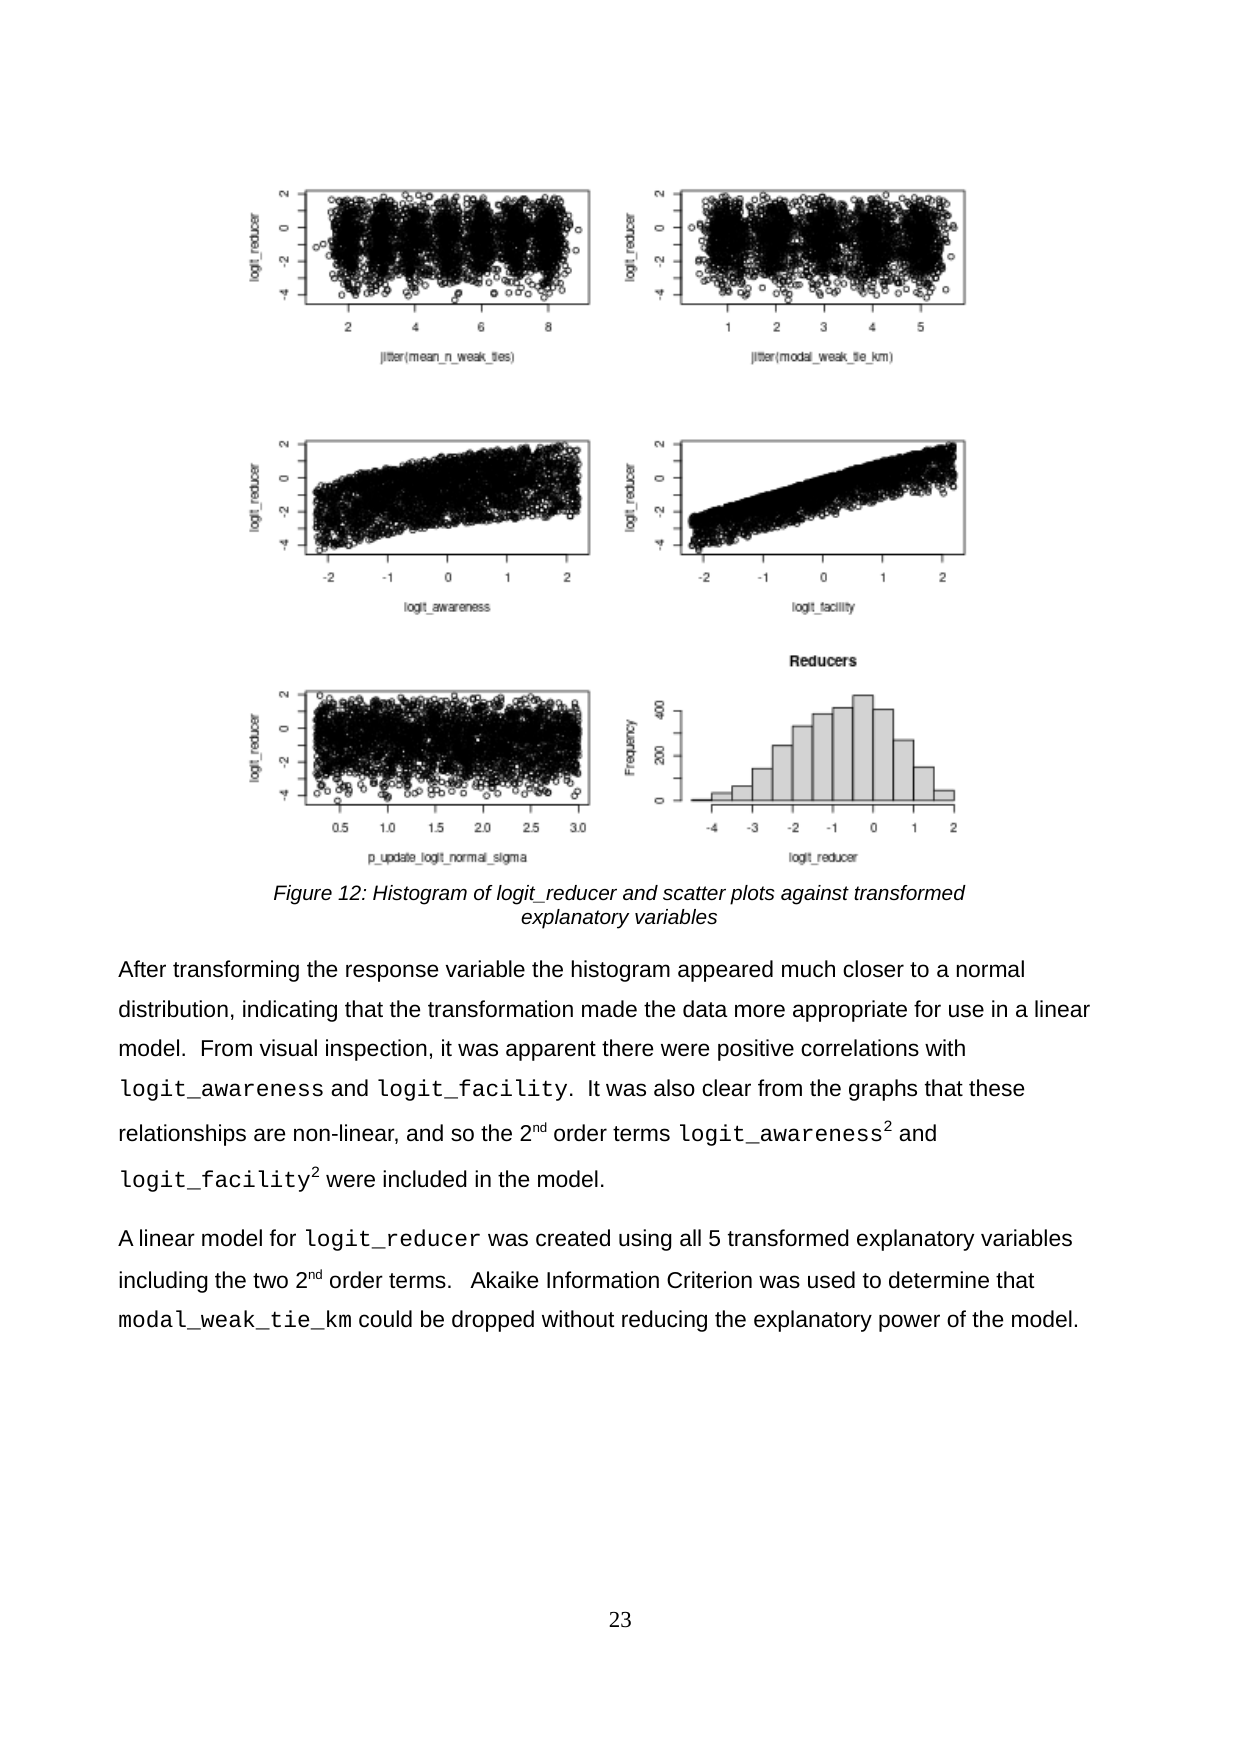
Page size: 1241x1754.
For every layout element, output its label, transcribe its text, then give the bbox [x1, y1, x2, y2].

text Figure 12: Histogram of logit_reducer and scatter plots against transformed explanatory variables [245, 881, 995, 928]
text After transforming the response variable the histogram appeared much closer to a normal distribution, indicating that the transformation made the data more appropriate for use in a linear model. From visual inspection, it was apparent there were positive correlations with logit_awareness and logit_facility. It was also clear from the graphs that these relationships are non-linear, and so the 2nd order terms logit_awareness2 and logit_facility2 were included in the model. [118, 956, 1122, 1195]
text A linear model for logit_reducer was created using all 5 transformed explanatory variables including the two 2nd order terms. Akaike Information Criterion was used to determine that modal_weak_tie_km could be dropped without reducing the explanatory power of the model. [118, 1225, 1122, 1335]
picture [245, 130, 995, 881]
